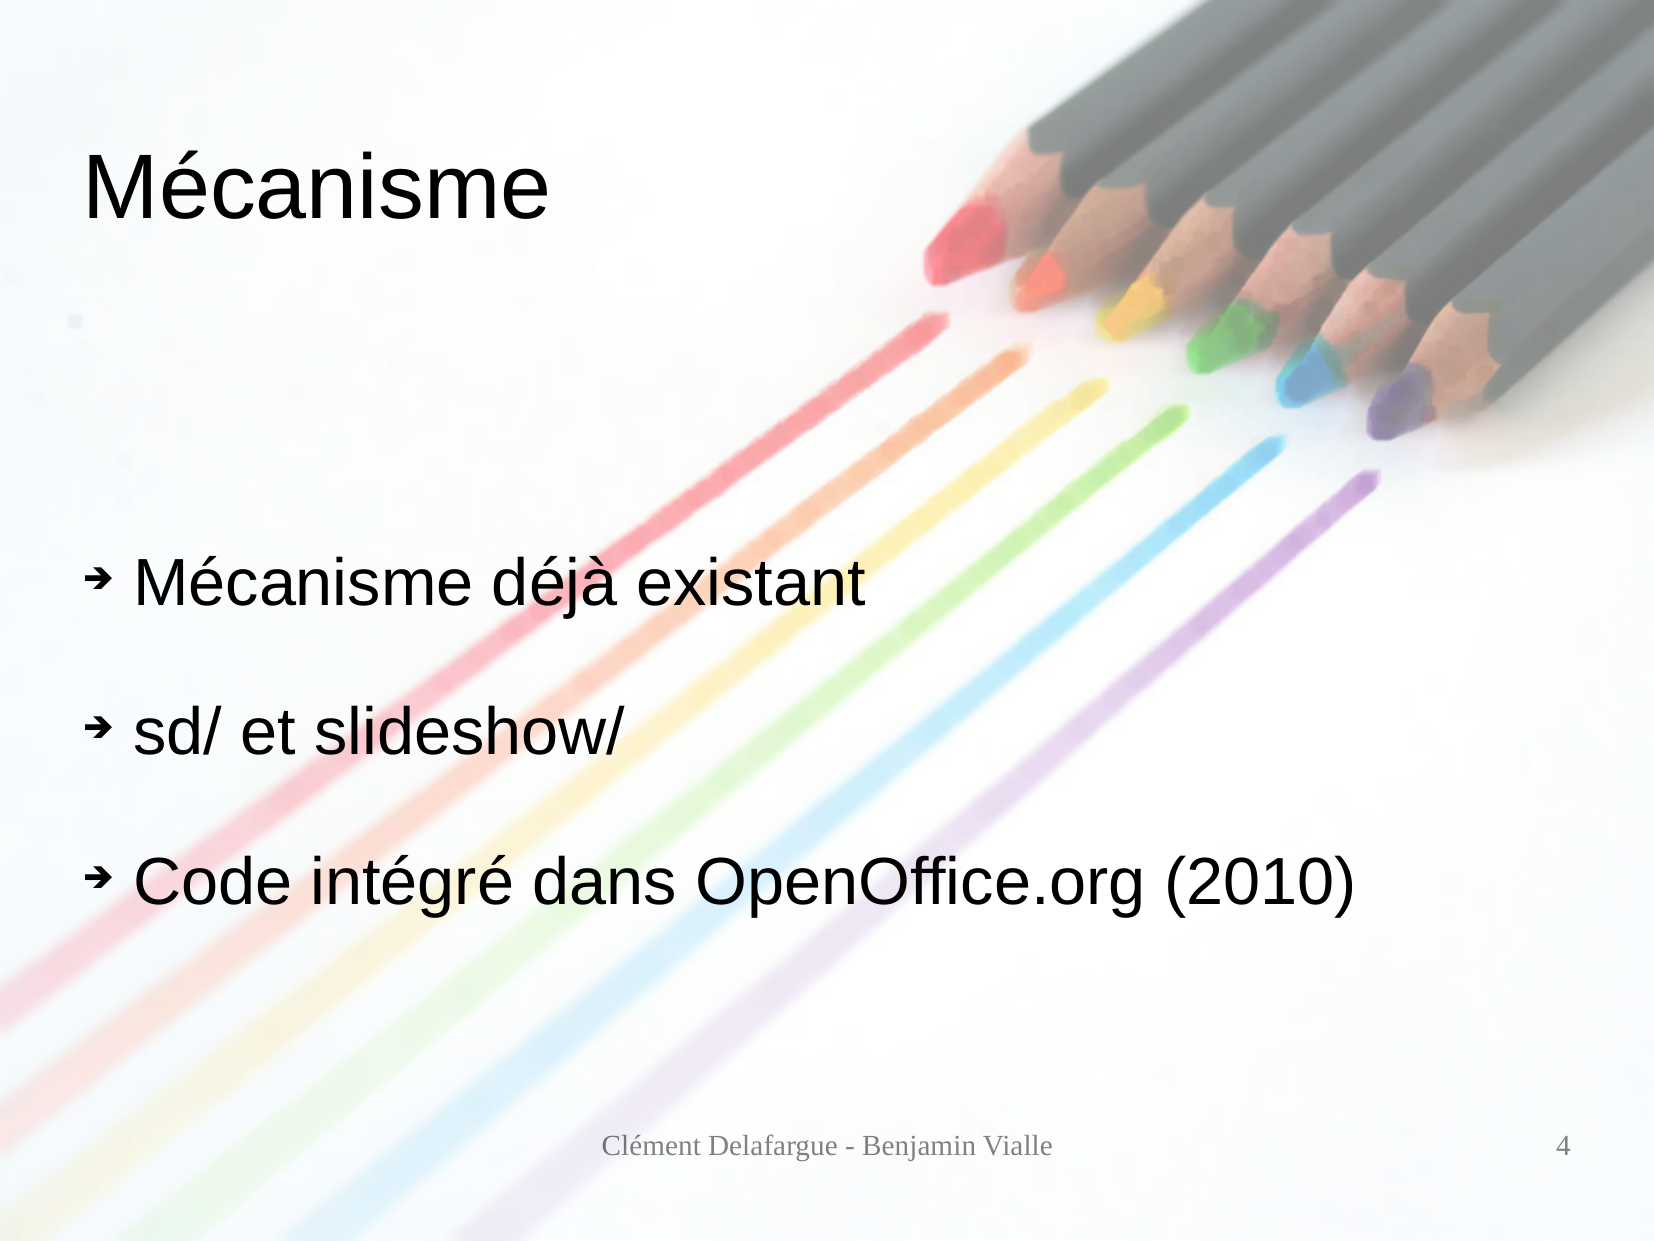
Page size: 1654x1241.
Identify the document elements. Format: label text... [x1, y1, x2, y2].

picture [1024, 1135, 1031, 1155]
picture [730, 1141, 741, 1155]
picture [811, 1142, 824, 1155]
picture [863, 1136, 880, 1155]
picture [1032, 1135, 1039, 1155]
picture [751, 1141, 763, 1155]
picture [954, 1142, 961, 1155]
title Mécanisme [82, 56, 1093, 318]
picture [882, 1141, 893, 1155]
picture [908, 1142, 914, 1161]
picture [895, 1141, 908, 1155]
picture [643, 1141, 664, 1155]
picture [774, 1141, 786, 1155]
picture [787, 1141, 795, 1155]
picture [825, 1141, 836, 1155]
subtitle Mécanisme déjà existant sd/ et slideshow/ Code intégré dans OpenOffice.org (2010) [82, 361, 1571, 1102]
picture [796, 1140, 809, 1161]
picture [764, 1134, 773, 1155]
picture [1011, 1141, 1023, 1155]
picture [666, 1141, 677, 1155]
picture [743, 1135, 750, 1155]
picture [679, 1141, 692, 1155]
picture [622, 1135, 629, 1155]
picture [602, 1136, 619, 1155]
picture [692, 1139, 700, 1155]
picture [709, 1136, 728, 1155]
picture [1040, 1141, 1051, 1155]
picture [982, 1136, 1003, 1155]
picture [931, 1141, 952, 1155]
picture [962, 1141, 975, 1155]
picture [1557, 1136, 1570, 1155]
picture [918, 1141, 930, 1155]
picture [630, 1141, 641, 1155]
picture [1003, 1142, 1010, 1155]
